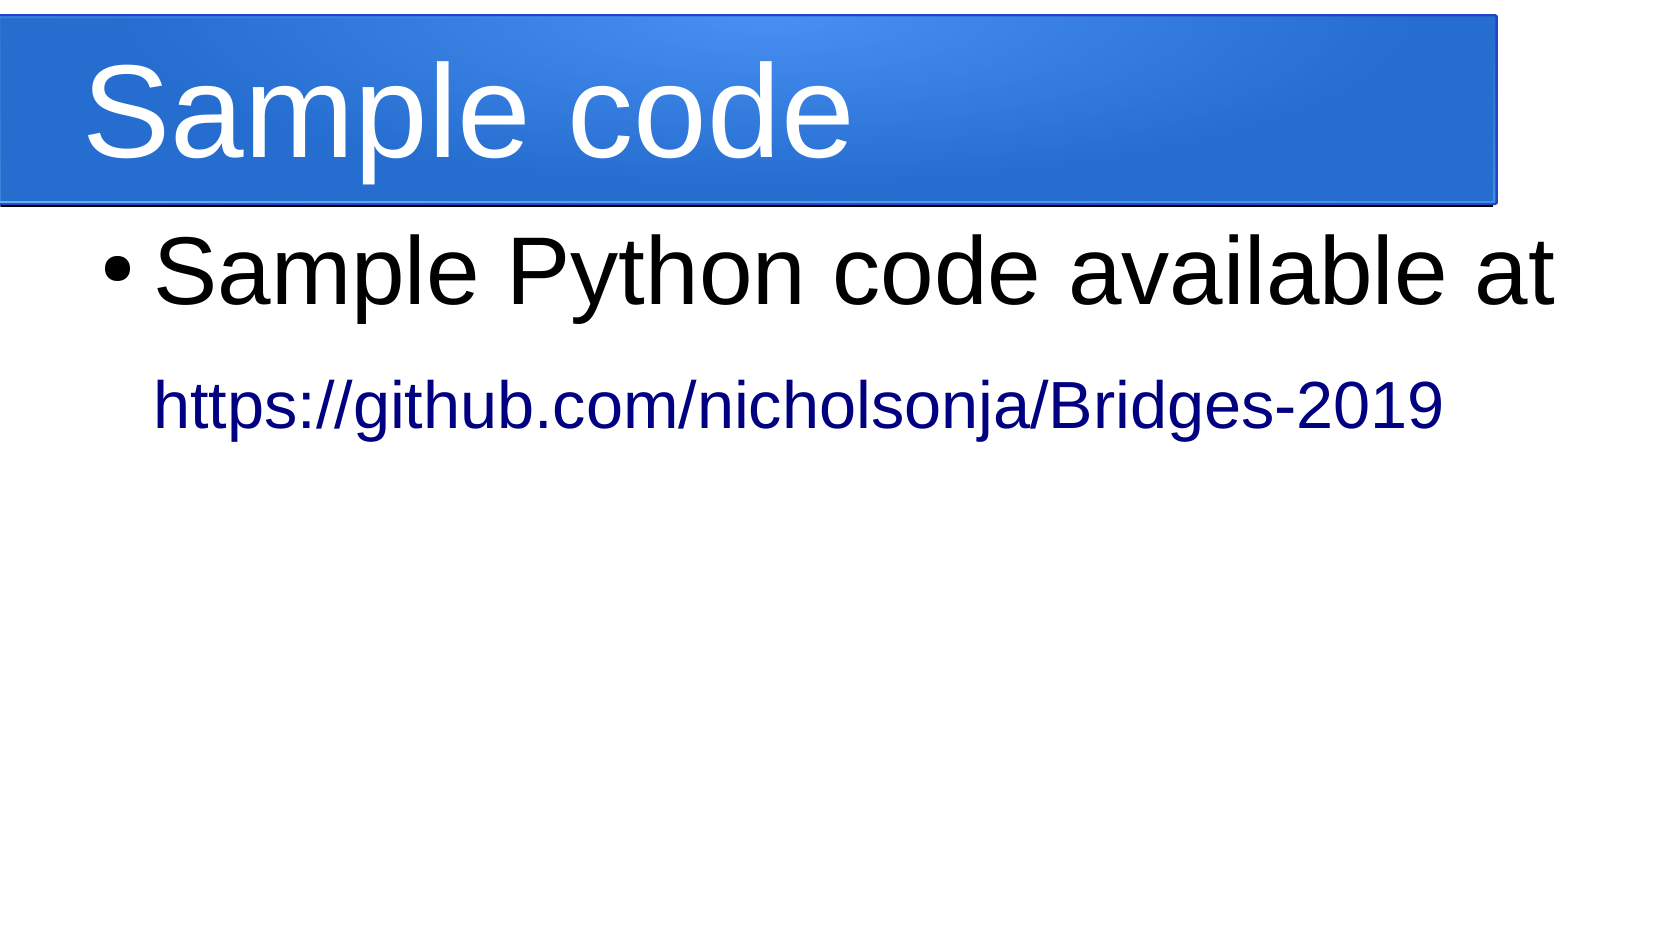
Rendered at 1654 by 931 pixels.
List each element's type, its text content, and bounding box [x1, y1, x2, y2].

list Sample Python code available at https://github.com/nicholsonja/Bridges-2019 [82, 217, 1571, 757]
title Sample code [82, 35, 1411, 189]
